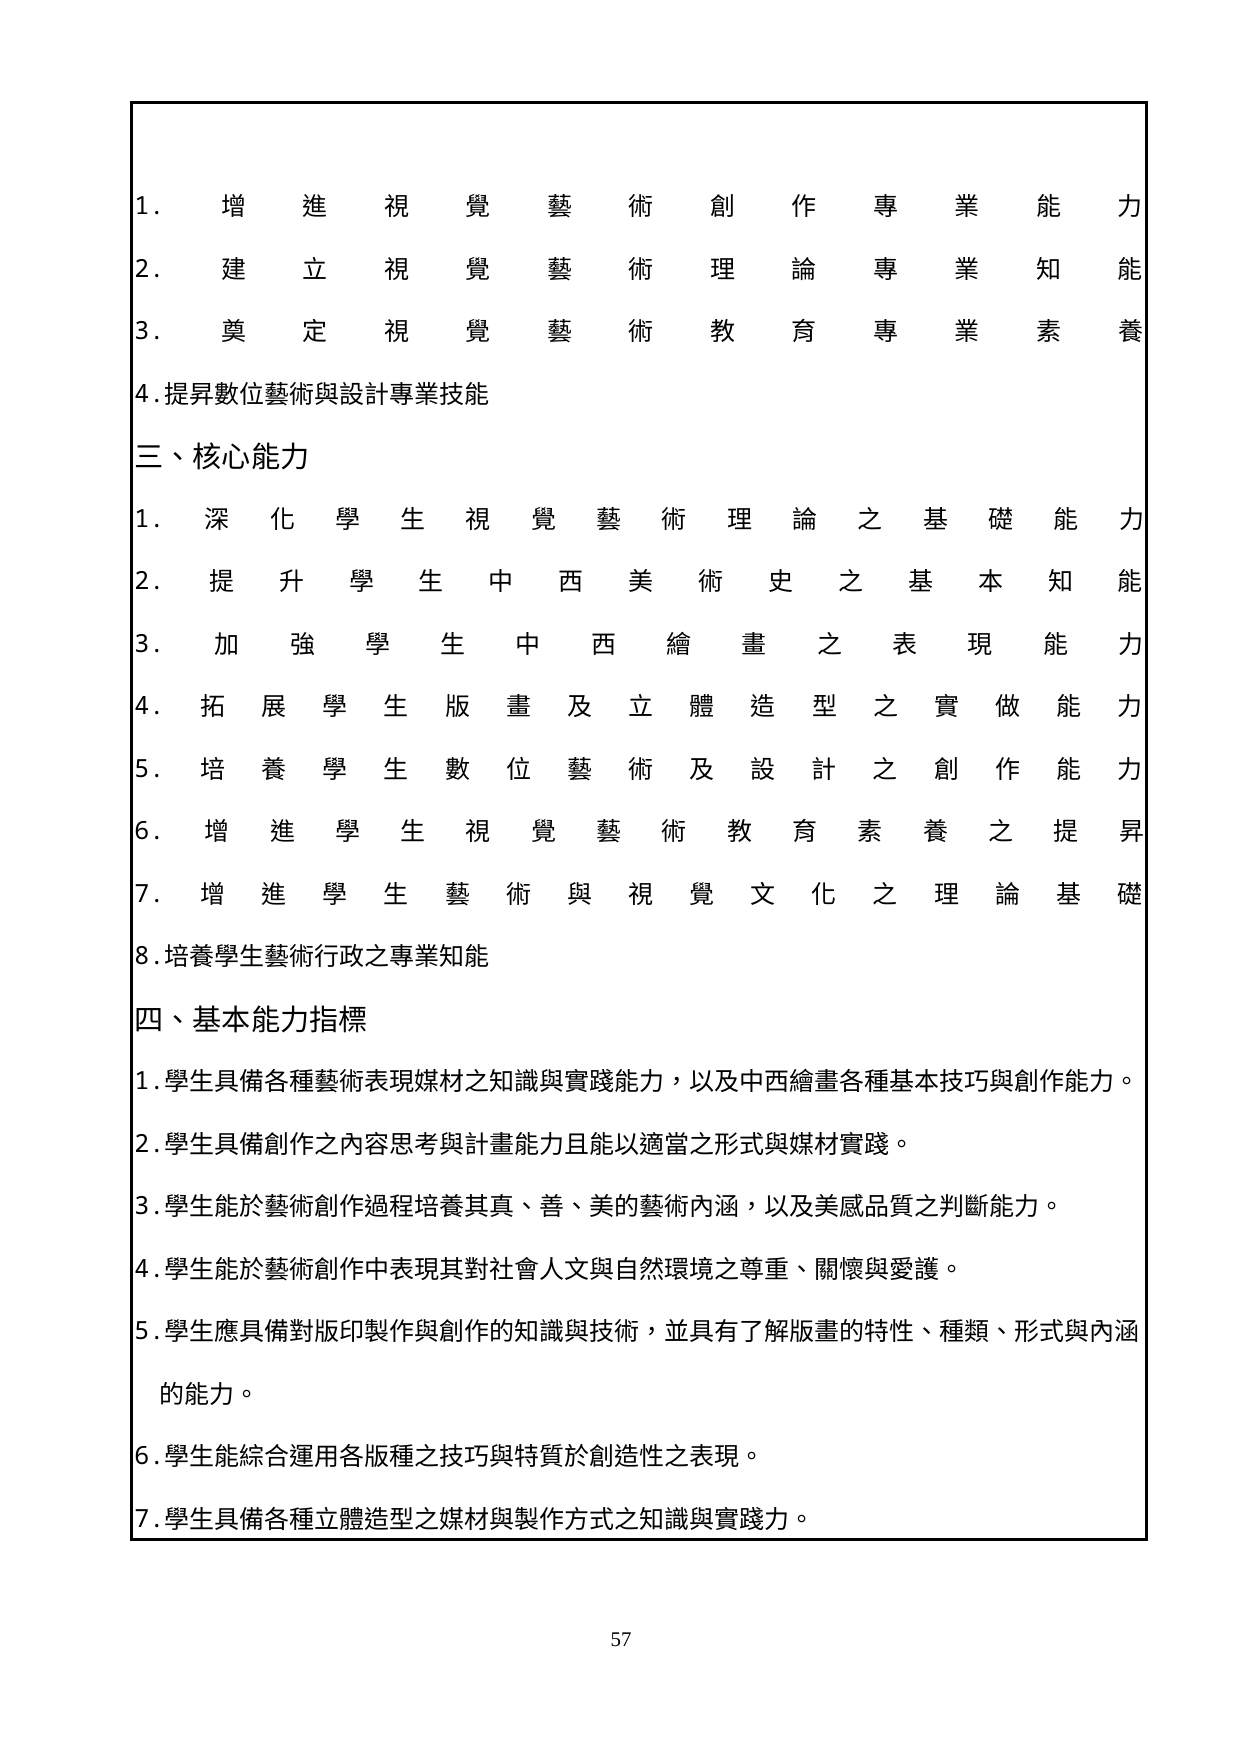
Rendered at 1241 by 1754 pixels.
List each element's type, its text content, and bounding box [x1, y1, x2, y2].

table_header 1.增進視覺藝術創作專業能力 2.建立視覺藝術理論專業知能 3.奠定視覺藝術教育專業素養 4.提昇數位藝術與設計專業技能 三、核心能力 1.深化學生視覺藝術理論之基礎能力 2.提升學生中西美術史之基本知能 3.加強學生中西繪畫之表現能力 4.拓展學生版畫及立體造型之實做能力 5.培養學生數位藝術及設計之創作能力 6.增進學生視覺藝術教育素養之提昇 7.增進學生藝術與視覺文化之理論基礎 8.培養學生藝術行政之專業知能 四、基本能力指標 1.學生具備各種藝術表現媒材之知識與實踐能力，以及中西繪畫各種基本技巧與創作能力。 2.學生具備創作之內容思考與計畫能力且能以適當之形式與媒材實踐。 3.學生能於藝術創作過程培養其真、善、美的藝術內涵，以及美感品質之判斷能力。 4.學生能於藝術創作中表現其對社會人文與自然環境之尊重、關懷與愛護。 5.學生應具備對版印製作與創作的知識與技術，並具有了解版畫的特性、種類、形式與內涵的能力。 6.學生能綜合運用各版種之技巧與特質於創造性之表現。 7.學生具備各種立體造型之媒材與製作方式之知識與實踐力。 [133, 104, 1145, 1538]
